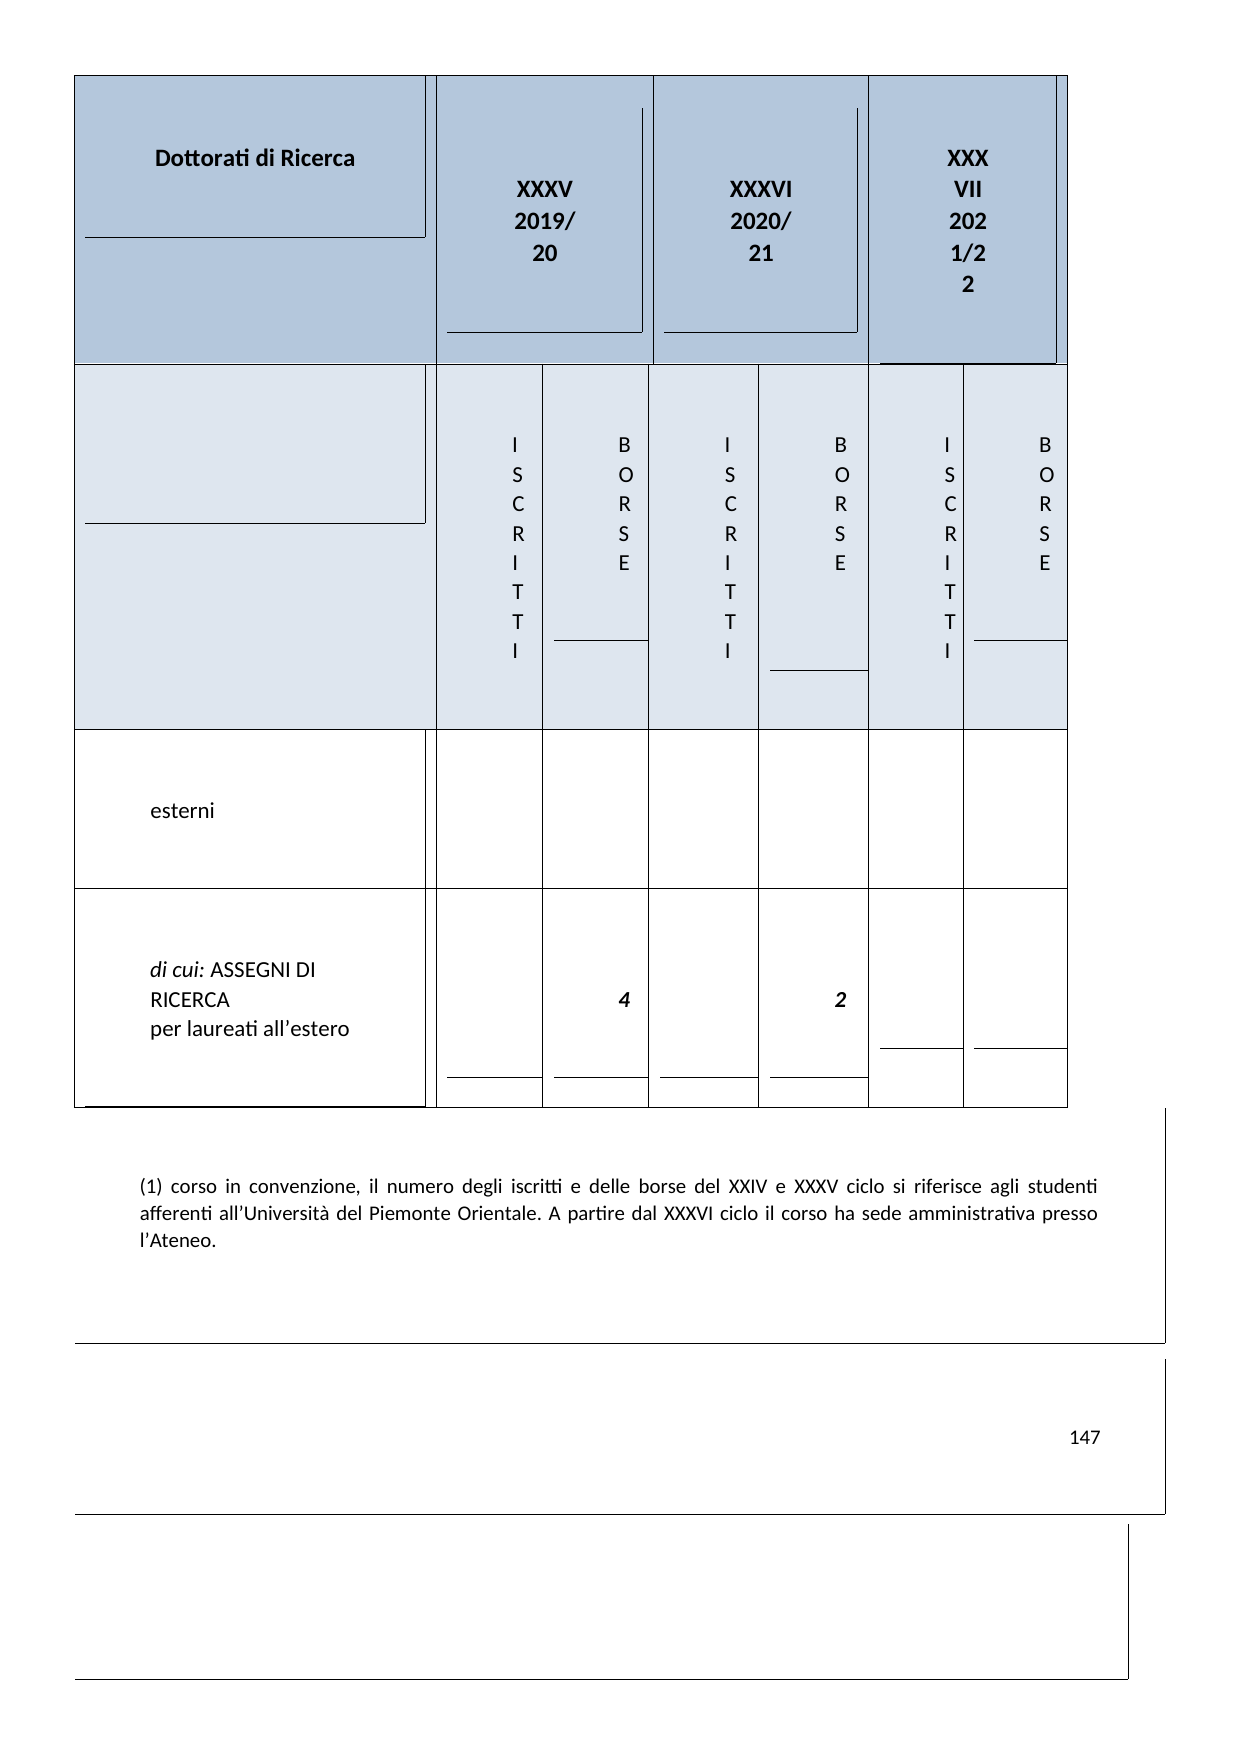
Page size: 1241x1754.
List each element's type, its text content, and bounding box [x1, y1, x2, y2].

table_cell [869, 889, 963, 1107]
table_cell [869, 730, 963, 888]
table_cell [964, 730, 1067, 888]
table_header XXXVII 2021/22 [869, 76, 1056, 363]
table_cell BORSE [759, 365, 868, 729]
table_header XXXV 2019/20 [437, 76, 653, 363]
table_cell [75, 365, 436, 729]
table_cell [964, 889, 1067, 1107]
table_header [1057, 76, 1067, 363]
table_header XXXVI 2020/21 [654, 76, 868, 363]
table_cell ISCRITTI [437, 365, 542, 729]
table_cell di cui: ASSEGNI DI RICERCA per laureati all’estero [75, 889, 425, 1107]
table_cell BORSE [543, 365, 648, 729]
table_cell [759, 730, 868, 888]
table_cell esterni [75, 730, 425, 888]
table_cell [649, 730, 758, 888]
table_cell - [437, 730, 542, 888]
table_cell ISCRITTI [649, 365, 758, 729]
table_cell [426, 730, 436, 888]
table_cell 4 [543, 889, 648, 1107]
table_cell [426, 889, 436, 1107]
table_cell [543, 730, 648, 888]
subtitle (1) corso in convenzione, il numero degli iscritti e delle borse del XXIV e XXXV ciclo si riferisce agli studenti afferenti all’Università del Piemonte Orientale. A partire dal XXXVI ciclo il corso ha sede amministrativa presso l’Ateneo. [75, 1108, 1165, 1252]
table_cell BORSE [964, 365, 1067, 729]
table_cell ISCRITTI [869, 365, 963, 729]
table_cell 2 [759, 889, 868, 1107]
table_cell [649, 889, 758, 1107]
table_cell [437, 889, 542, 1107]
table_header Dottorati di Ricerca [75, 76, 436, 363]
